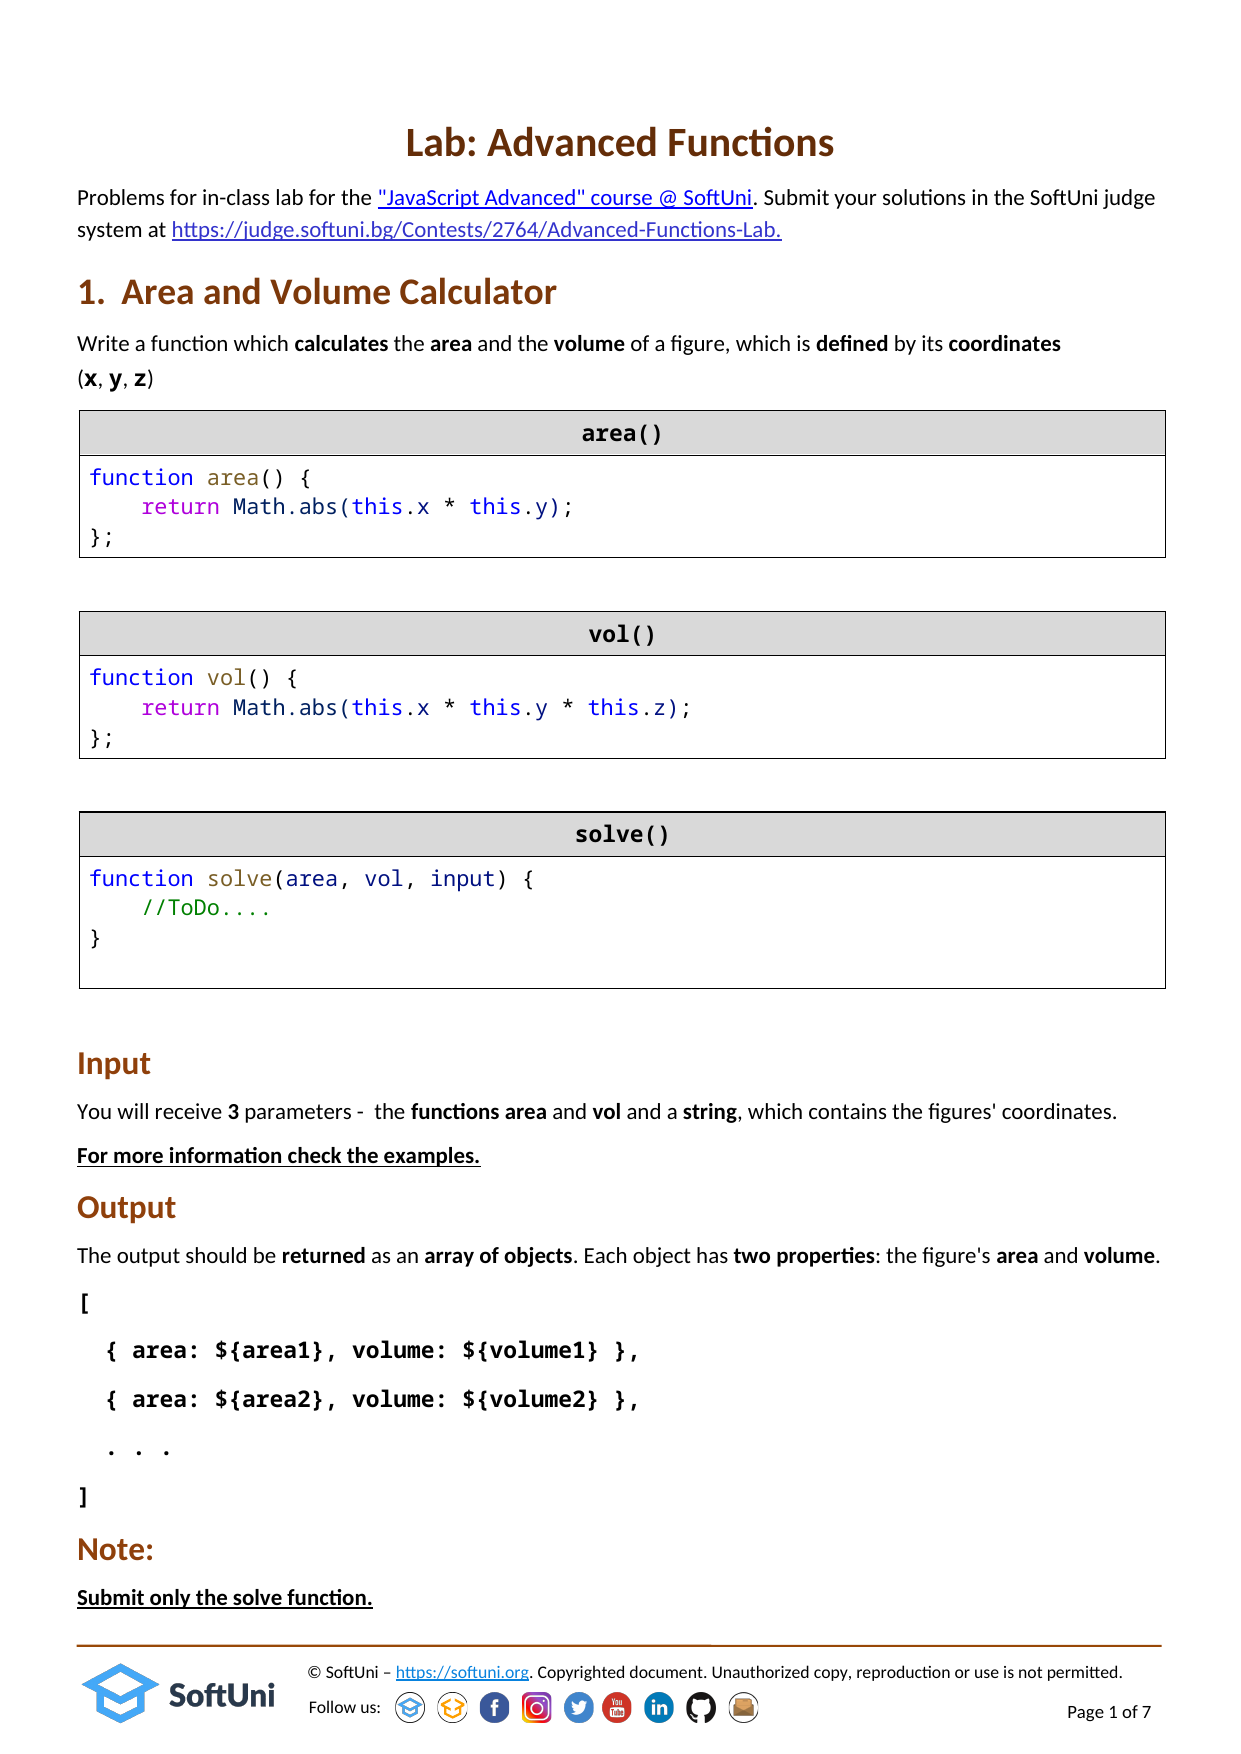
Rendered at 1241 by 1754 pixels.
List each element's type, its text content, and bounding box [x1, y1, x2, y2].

text The output should be returned as an array of objects. Each object has two properties: the figure's area and volume. [77, 1241, 1163, 1269]
picture [665, 1692, 674, 1701]
text { area: ${area1}, volume: ${volume1} }, [77, 1334, 1163, 1366]
text ] [77, 1480, 1163, 1511]
table_cell function vol() { return Math.abs(this.x * this.y * this.z); }; [80, 656, 1165, 757]
subtitle Area and Volume Calculator [77, 268, 1163, 314]
picture [686, 1692, 716, 1723]
picture [665, 1714, 674, 1723]
table_cell function solve(area, vol, input) { //ToDo.... } [80, 857, 1165, 988]
picture [644, 1714, 653, 1723]
subtitle Lab: Advanced Functions [77, 116, 1163, 167]
text { area: ${area2}, volume: ${volume2} }, [77, 1383, 1163, 1414]
table_header solve() [80, 813, 1165, 856]
table_cell function area() { return Math.abs(this.x * this.y); }; [80, 456, 1165, 557]
picture [395, 1692, 425, 1723]
text You will receive 3 parameters - the functions area and vol and a string, which contains the figures' coordinates. [77, 1097, 1163, 1125]
picture [564, 1692, 594, 1723]
picture [658, 1705, 667, 1714]
picture [437, 1692, 468, 1723]
text Submit only the solve function. [77, 1583, 1163, 1611]
picture [728, 1692, 759, 1723]
text . . . [77, 1431, 1163, 1463]
picture [479, 1692, 510, 1723]
subtitle Input [77, 1042, 1163, 1082]
table_header vol() [80, 612, 1165, 655]
picture [602, 1692, 632, 1723]
table_header area() [80, 411, 1165, 454]
text For more information check the examples. [77, 1142, 1163, 1169]
picture [75, 1658, 281, 1729]
subtitle Output [77, 1186, 1163, 1227]
picture [644, 1692, 653, 1701]
picture [522, 1692, 552, 1723]
text Write a function which calculates the area and the volume of a figure, which is defined by its coordinates (x, y, z) [77, 329, 1163, 393]
text [ [77, 1286, 1163, 1317]
subtitle Note: [77, 1528, 1163, 1569]
text Problems for in-class lab for the "JavaScript Advanced" course @ SoftUni. Submit your solutions in the SoftUni judge system at https://judge.softuni.bg/Contests/2764/Advanced-Functions-Lab. [77, 183, 1163, 243]
